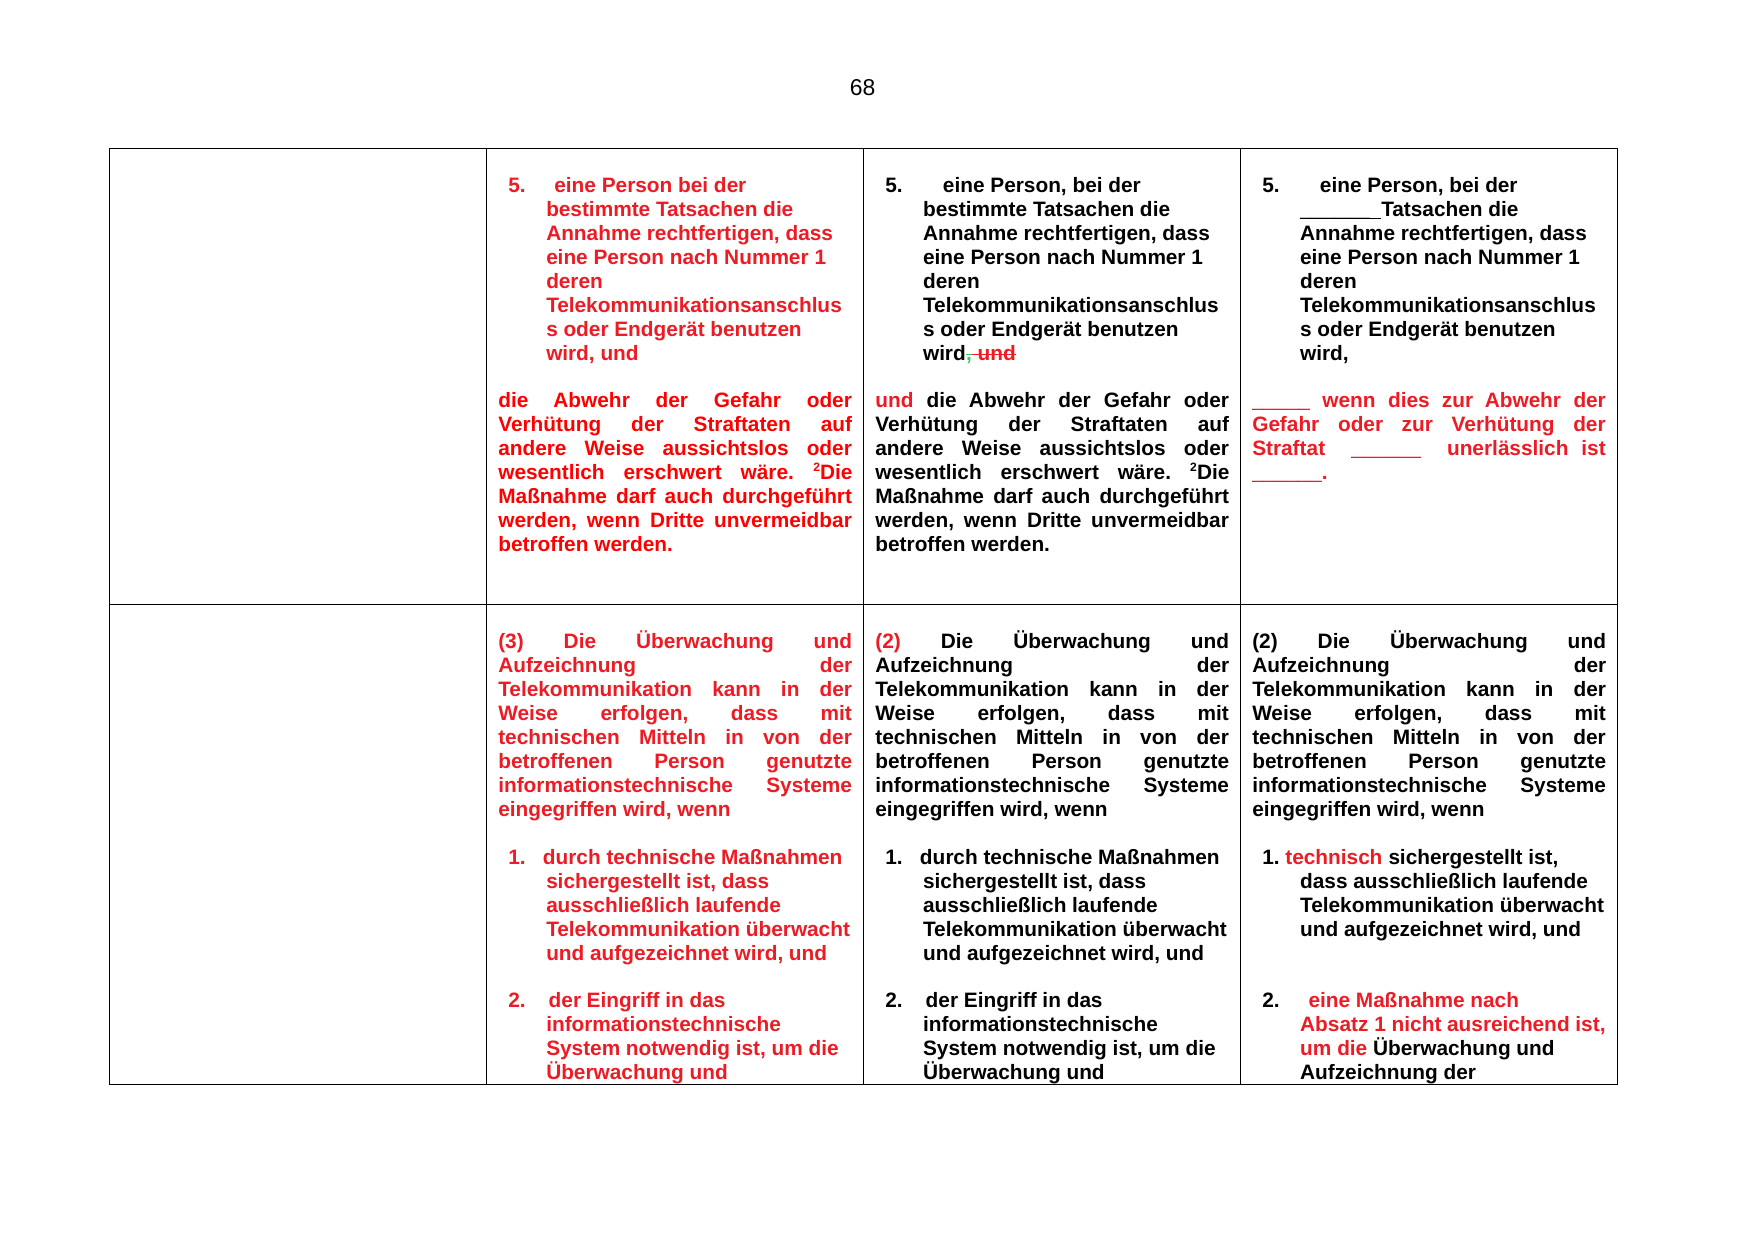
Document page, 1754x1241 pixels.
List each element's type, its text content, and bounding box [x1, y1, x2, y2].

table_cell 5. eine Person bei der bestimmte Tatsachen die Annahme rechtfertigen, dass eine Person nach Nummer 1 deren Telekommunikationsanschluss oder Endgerät benutzen wird, und die Abwehr der Gefahr oder Verhütung der Straftaten auf andere Weise aussichtslos oder wesentlich erschwert wäre. 2Die Maßnahme darf auch durchgeführt werden, wenn Dritte unvermeidbar betroffen werden. [487, 149, 863, 604]
table_cell 5. eine Person, bei der ______ Tatsachen die Annahme rechtfertigen, dass eine Person nach Nummer 1 deren Telekommunikationsanschluss oder Endgerät benutzen wird, _____ wenn dies zur Abwehr der Gefahr oder zur Verhütung der Straftat ______ unerlässlich ist ______. [1241, 149, 1617, 604]
table_cell (3) Die Überwachung und Aufzeichnung der Telekommunikation kann in der Weise erfolgen, dass mit technischen Mitteln in von der betroffenen Person genutzte informationstechnische Systeme eingegriffen wird, wenn 1. durch technische Maßnahmen sichergestellt ist, dass ausschließlich laufende Telekommunikation überwacht und aufgezeichnet wird, und 2. der Eingriff in das informationstechnische System notwendig ist, um die Überwachung und [487, 605, 863, 1084]
table_cell (2) Die Überwachung und Aufzeichnung der Telekommunikation kann in der Weise erfolgen, dass mit technischen Mitteln in von der betroffenen Person genutzte informationstechnische Systeme eingegriffen wird, wenn 1. durch technische Maßnahmen sichergestellt ist, dass ausschließlich laufende Telekommunikation überwacht und aufgezeichnet wird, und 2. der Eingriff in das informationstechnische System notwendig ist, um die Überwachung und [864, 605, 1240, 1084]
table_cell 5. eine Person, bei der bestimmte Tatsachen die Annahme rechtfertigen, dass eine Person nach Nummer 1 deren Telekommunikationsanschluss oder Endgerät benutzen wird, und und die Abwehr der Gefahr oder Verhütung der Straftaten auf andere Weise aussichtslos oder wesentlich erschwert wäre. 2Die Maßnahme darf auch durchgeführt werden, wenn Dritte unvermeidbar betroffen werden. [864, 149, 1240, 604]
table_cell (2) Die Überwachung und Aufzeichnung der Telekommunikation kann in der Weise erfolgen, dass mit technischen Mitteln in von der betroffenen Person genutzte informationstechnische Systeme eingegriffen wird, wenn 1. technisch sichergestellt ist, dass ausschließlich laufende Telekommunikation überwacht und aufgezeichnet wird, und 2. eine Maßnahme nach Absatz 1 nicht ausreichend ist, um die Überwachung und Aufzeichnung der [1241, 605, 1617, 1084]
table_cell [110, 605, 486, 1084]
table_cell [110, 149, 486, 604]
